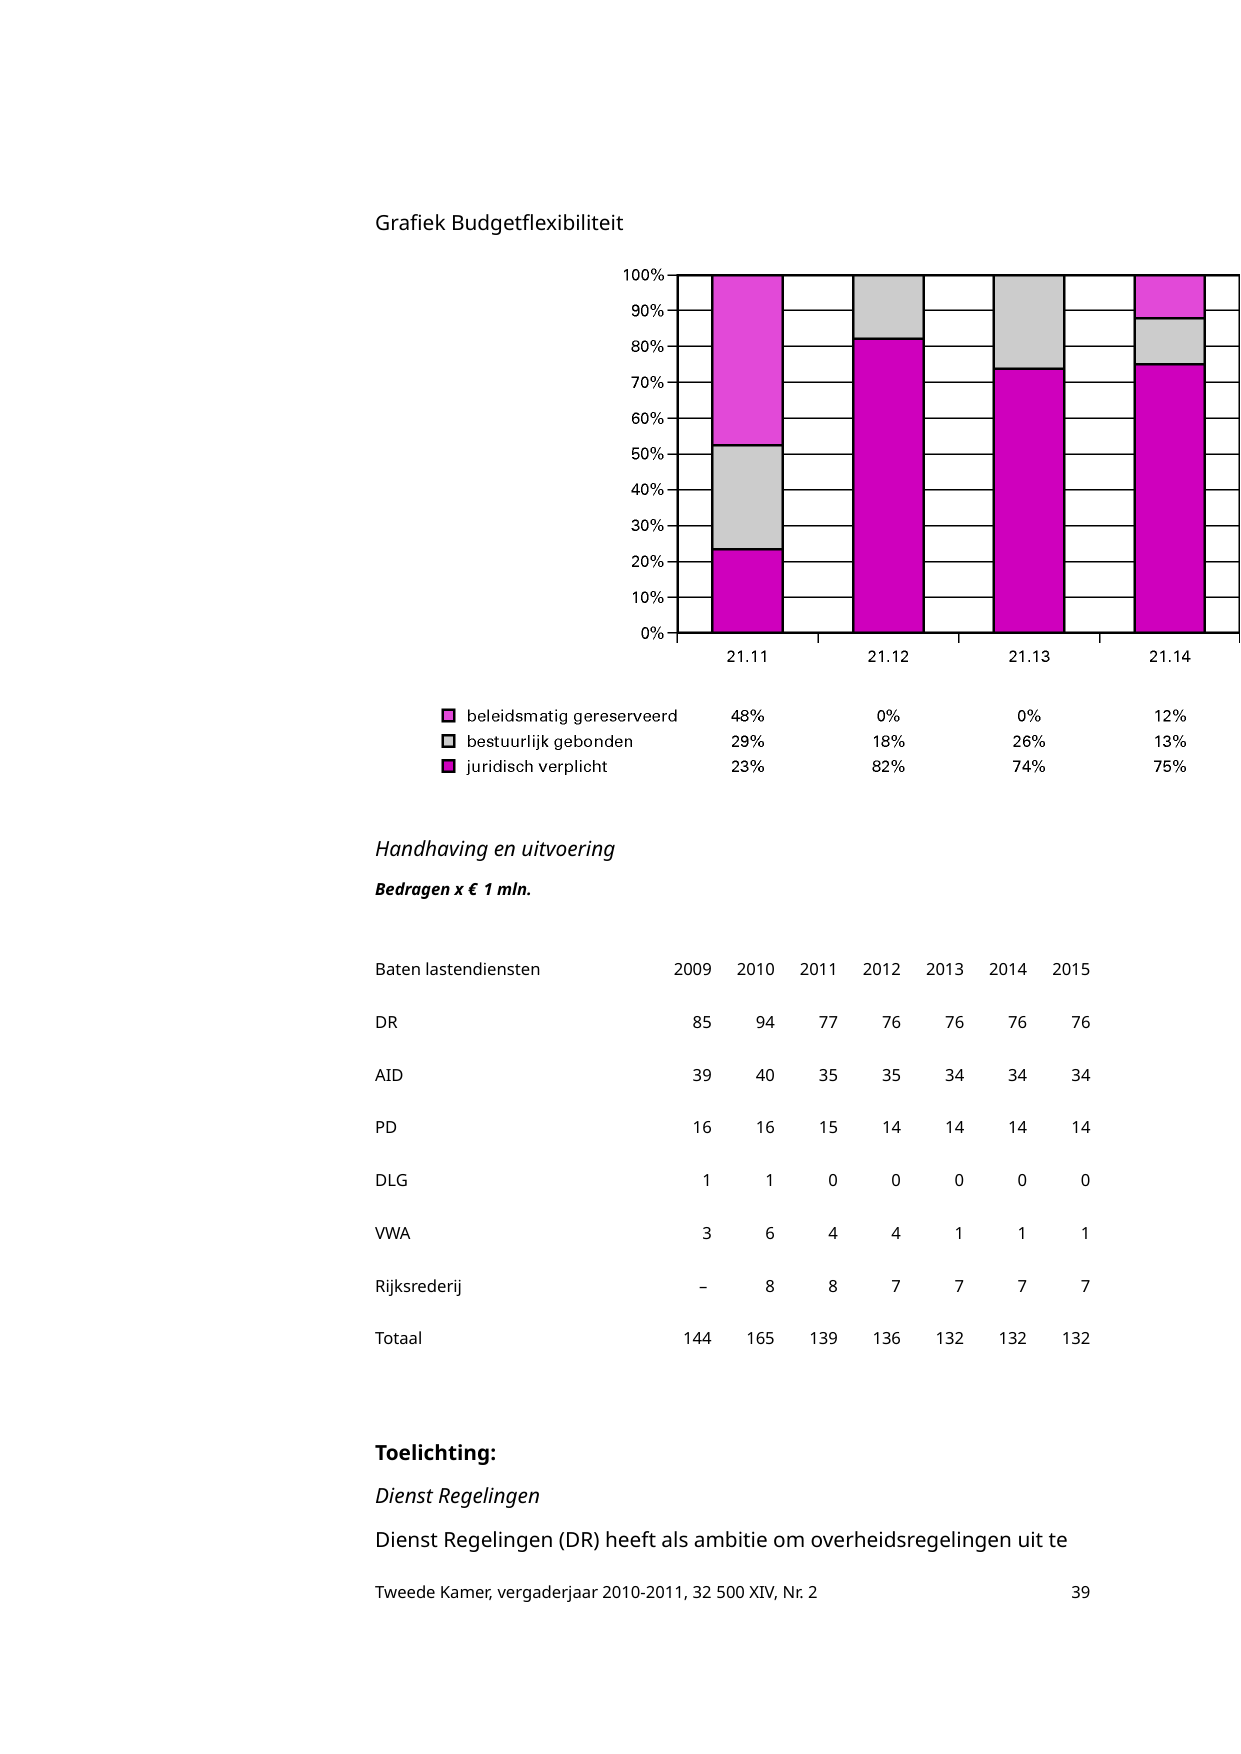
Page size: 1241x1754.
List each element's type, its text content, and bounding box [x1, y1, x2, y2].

table_cell DR [375, 1011, 648, 1063]
table_cell 76 [838, 1011, 901, 1063]
table_cell 144 [648, 1327, 711, 1379]
text Grafiek Budgetflexibiliteit [375, 208, 1090, 237]
table_cell 35 [838, 1063, 901, 1116]
table_cell 1 [964, 1221, 1027, 1274]
table_header Baten lastendiensten [375, 958, 648, 1011]
table_cell 1 [1027, 1221, 1090, 1274]
table_cell 7 [1027, 1274, 1090, 1327]
table_cell 7 [964, 1274, 1027, 1327]
table_cell 3 [648, 1221, 711, 1274]
table_cell 0 [901, 1169, 964, 1221]
table_cell Rijksrederij [375, 1274, 648, 1327]
table_cell 39 [648, 1063, 711, 1116]
table_cell 132 [901, 1327, 964, 1379]
table_cell 8 [775, 1274, 838, 1327]
picture [276, 266, 1240, 776]
table_cell Totaal [375, 1327, 648, 1379]
table_cell AID [375, 1063, 648, 1116]
table_header 2014 [964, 958, 1027, 1011]
table_cell 6 [711, 1221, 774, 1274]
table_cell 0 [775, 1169, 838, 1221]
table_cell 7 [838, 1274, 901, 1327]
table_cell PD [375, 1116, 648, 1169]
table_cell 136 [838, 1327, 901, 1379]
table_cell 132 [1027, 1327, 1090, 1379]
table_cell 1 [648, 1169, 711, 1221]
table_cell 14 [901, 1116, 964, 1169]
table_cell 94 [711, 1011, 774, 1063]
text Handhaving en uitvoering [375, 834, 1090, 862]
table_cell 0 [964, 1169, 1027, 1221]
table_cell 40 [711, 1063, 774, 1116]
table_cell 14 [838, 1116, 901, 1169]
table_cell 85 [648, 1011, 711, 1063]
table_cell 1 [711, 1169, 774, 1221]
table_cell 76 [964, 1011, 1027, 1063]
table_cell – [648, 1274, 711, 1327]
table_cell 14 [964, 1116, 1027, 1169]
table_cell VWA [375, 1221, 648, 1274]
text Bedragen x € 1 mln. [375, 877, 1090, 900]
table_header 2015 [1027, 958, 1090, 1011]
table_cell 15 [775, 1116, 838, 1169]
table_cell 34 [1027, 1063, 1090, 1116]
table_header 2010 [711, 958, 774, 1011]
table_cell 1 [901, 1221, 964, 1274]
text Toelichting: [375, 1438, 1090, 1466]
table_cell 16 [711, 1116, 774, 1169]
table_cell 4 [775, 1221, 838, 1274]
table_header 2013 [901, 958, 964, 1011]
table_header 2009 [648, 958, 711, 1011]
table_cell 7 [901, 1274, 964, 1327]
table_cell 0 [1027, 1169, 1090, 1221]
table_cell 76 [901, 1011, 964, 1063]
table_cell 165 [711, 1327, 774, 1379]
table_cell 4 [838, 1221, 901, 1274]
table_cell 34 [964, 1063, 1027, 1116]
table_cell 0 [838, 1169, 901, 1221]
table_cell DLG [375, 1169, 648, 1221]
table_header 2011 [775, 958, 838, 1011]
table_cell 14 [1027, 1116, 1090, 1169]
text Dienst Regelingen [375, 1481, 1090, 1510]
table_cell 132 [964, 1327, 1027, 1379]
table_cell 8 [711, 1274, 774, 1327]
table_header 2012 [838, 958, 901, 1011]
table_cell 35 [775, 1063, 838, 1116]
table_cell 77 [775, 1011, 838, 1063]
table_cell 76 [1027, 1011, 1090, 1063]
text Dienst Regelingen (DR) heeft als ambitie om overheidsregelingen uit te [375, 1525, 1090, 1553]
table_cell 34 [901, 1063, 964, 1116]
table_cell 139 [775, 1327, 838, 1379]
table_cell 16 [648, 1116, 711, 1169]
